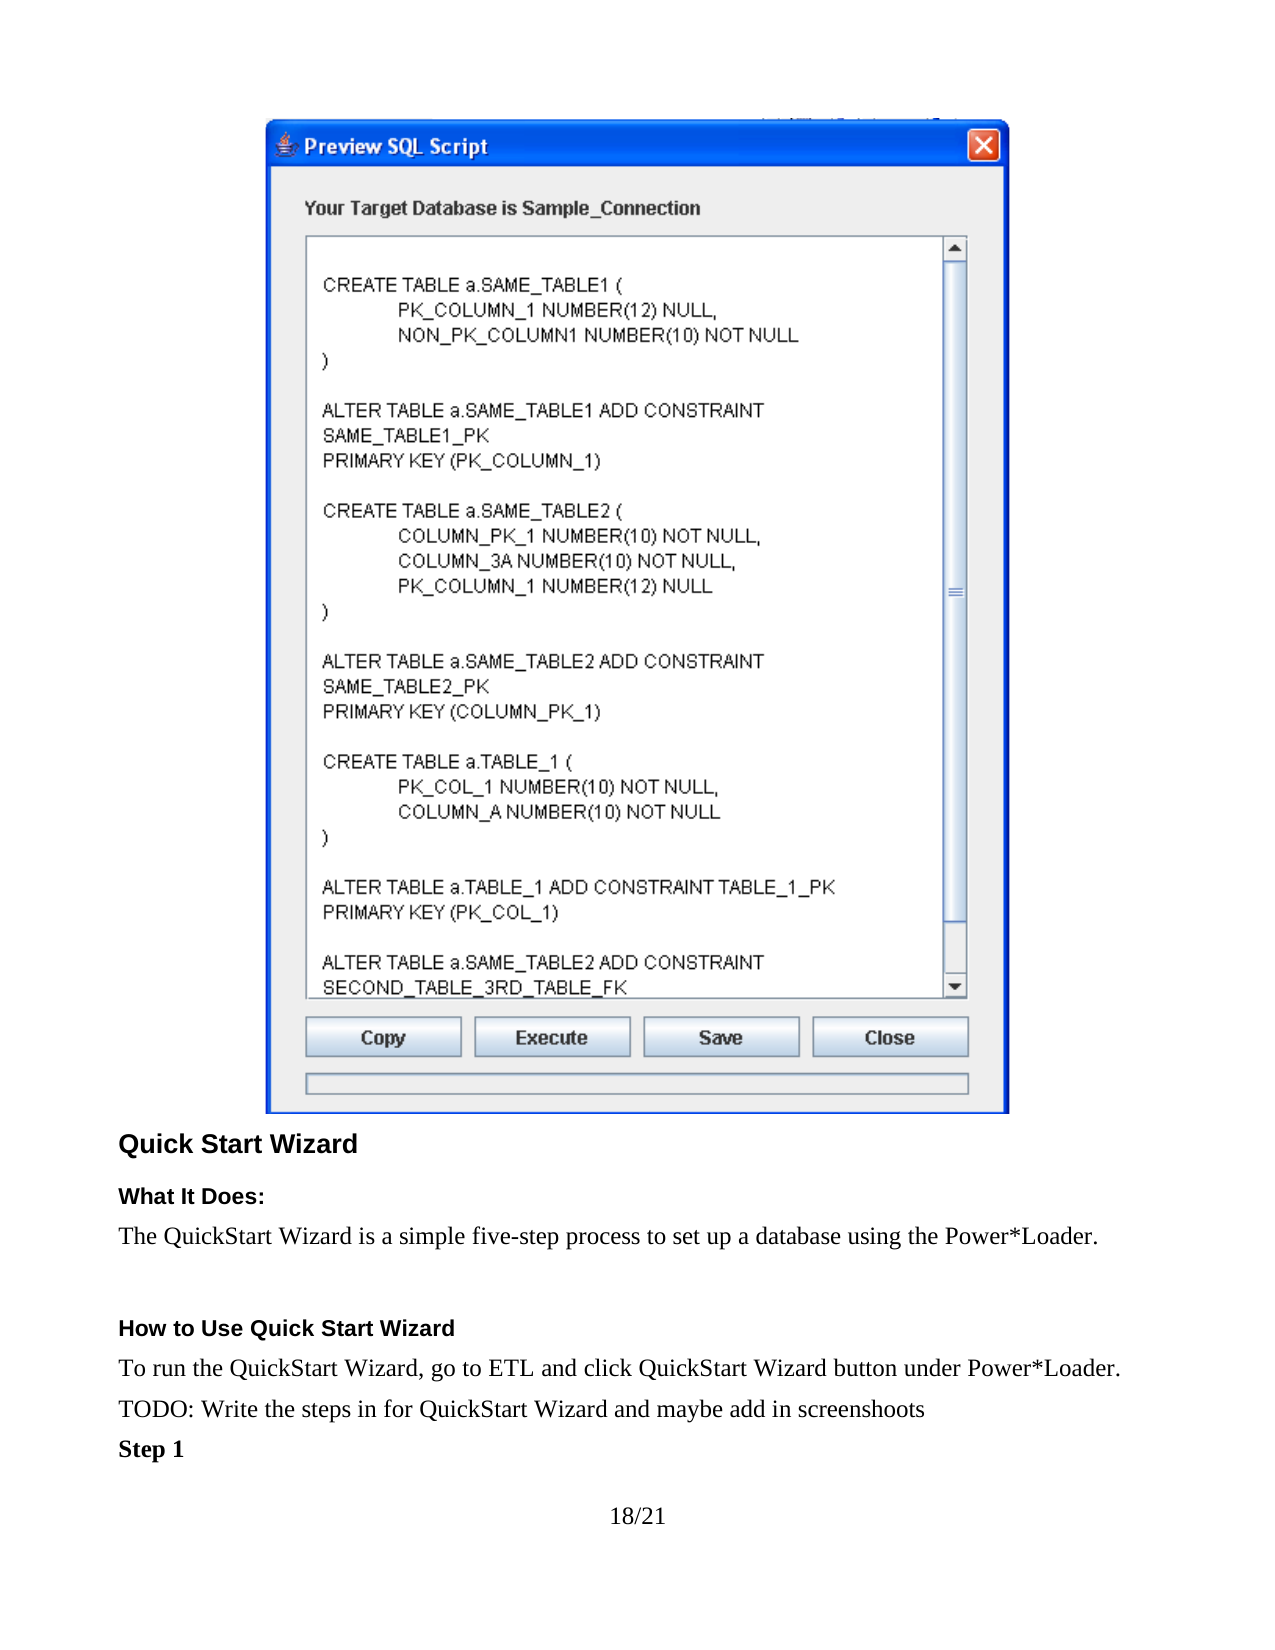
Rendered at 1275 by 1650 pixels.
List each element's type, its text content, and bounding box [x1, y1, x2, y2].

text Step 1 [118, 1435, 1157, 1463]
text To run the QuickStart Wizard, go to ETL and click QuickStart Wizard button under Power*Loader. [118, 1354, 1157, 1382]
subtitle Quick Start Wizard [118, 118, 1157, 1158]
text The QuickStart Wizard is a simple five-step process to set up a database using the Power*Loader. [118, 1222, 1157, 1250]
subtitle How to Use Quick Start Wizard [118, 1316, 1157, 1342]
text TODO: Write the steps in for QuickStart Wizard and maybe add in screenshoots [118, 1395, 1157, 1423]
subtitle What It Does: [118, 1183, 1157, 1209]
